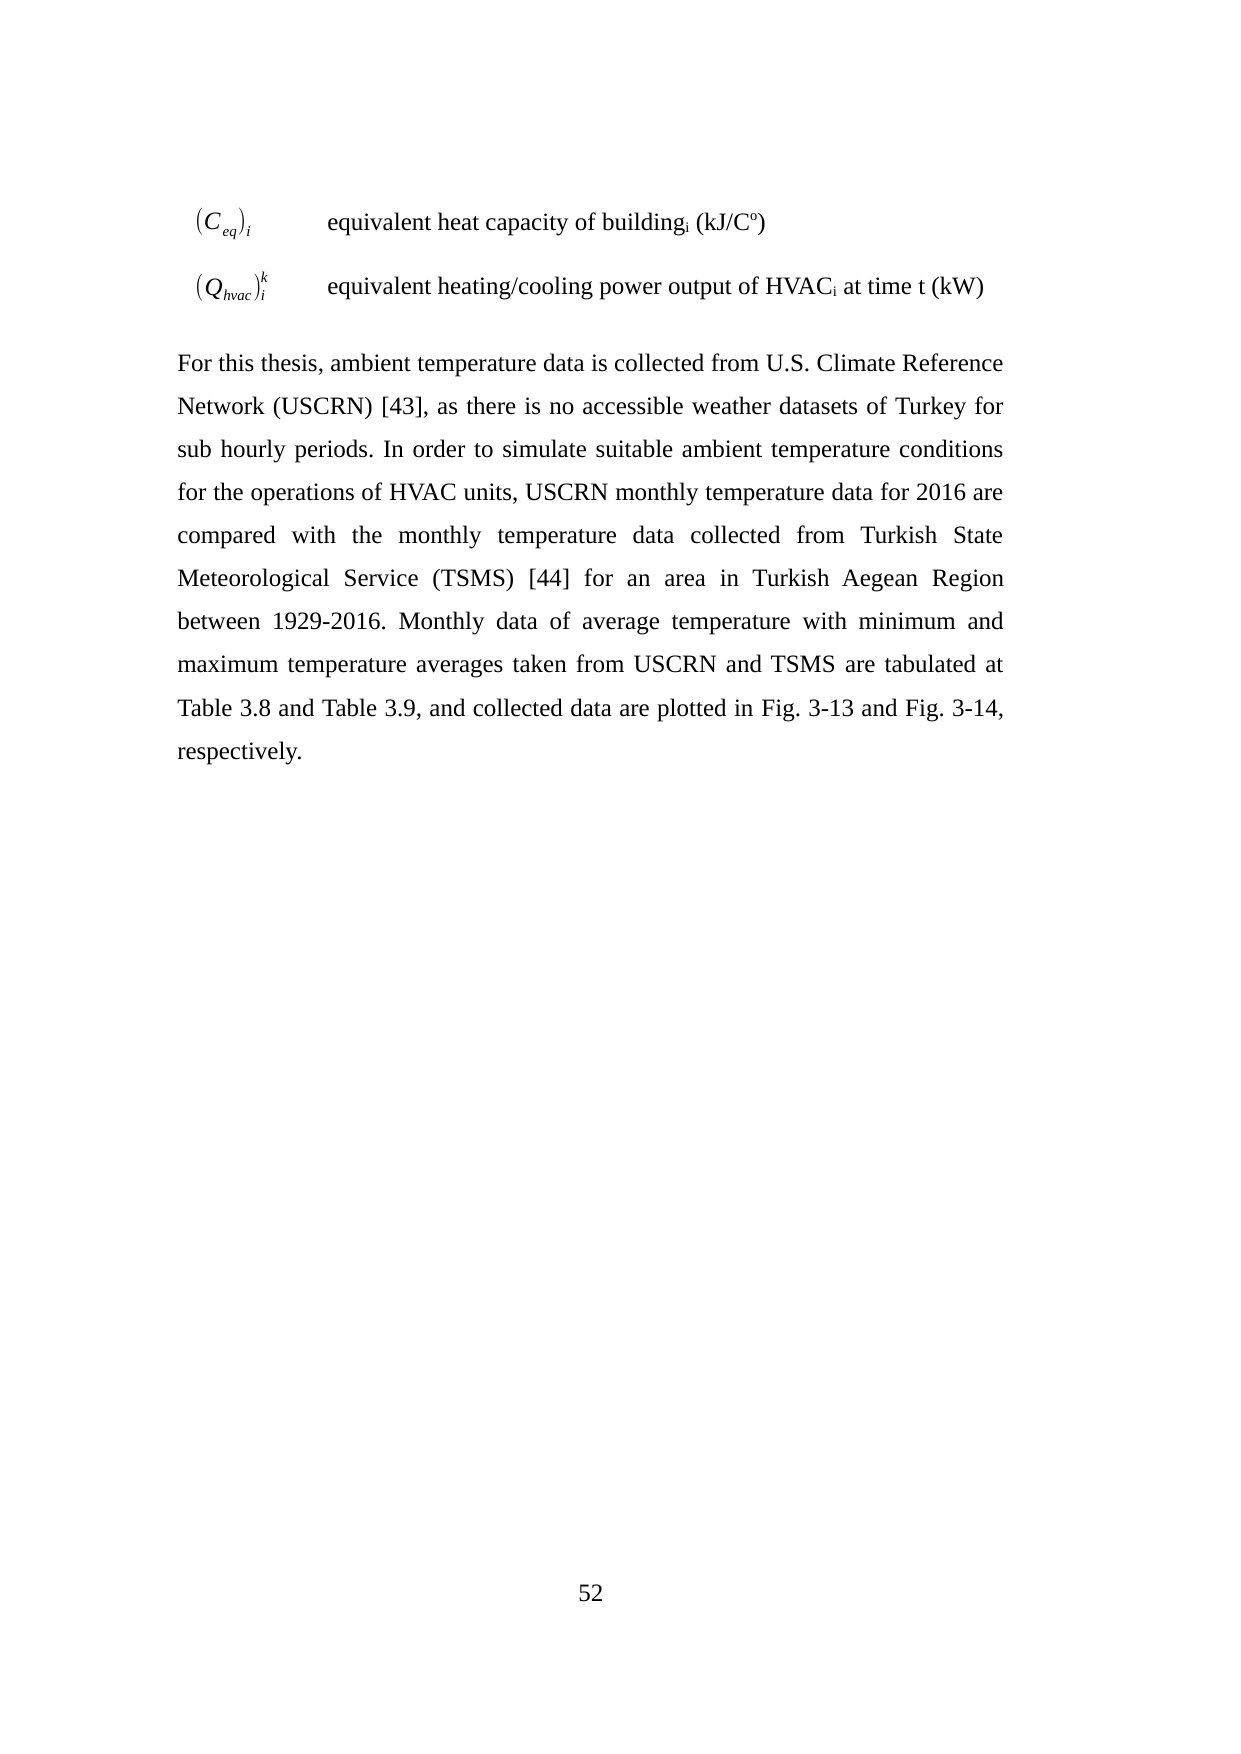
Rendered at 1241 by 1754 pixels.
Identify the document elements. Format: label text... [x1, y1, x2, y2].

text equivalent heating/cooling power output of HVACi at time t (kW) [177, 269, 1004, 304]
text For this thesis, ambient temperature data is collected from U.S. Climate Reference Network (USCRN) [43]⁠, as there is no accessible weather datasets of Turkey for sub hourly periods. In order to simulate suitable ambient temperature conditions for the operations of HVAC units, USCRN monthly temperature data for 2016 are compared with the monthly temperature data collected from Turkish State Meteorological Service (TSMS) [44]⁠ for an area in Turkish Aegean Region between 1929-2016. Monthly data of average temperature with minimum and maximum temperature averages taken from USCRN and TSMS are tabulated at Table 3.8 and Table 3.9, and collected data are plotted in Fig. 3-13 and Fig. 3-14, respectively. [177, 348, 1004, 764]
text equivalent heat capacity of buildingi (kJ/Co) [177, 207, 1004, 239]
